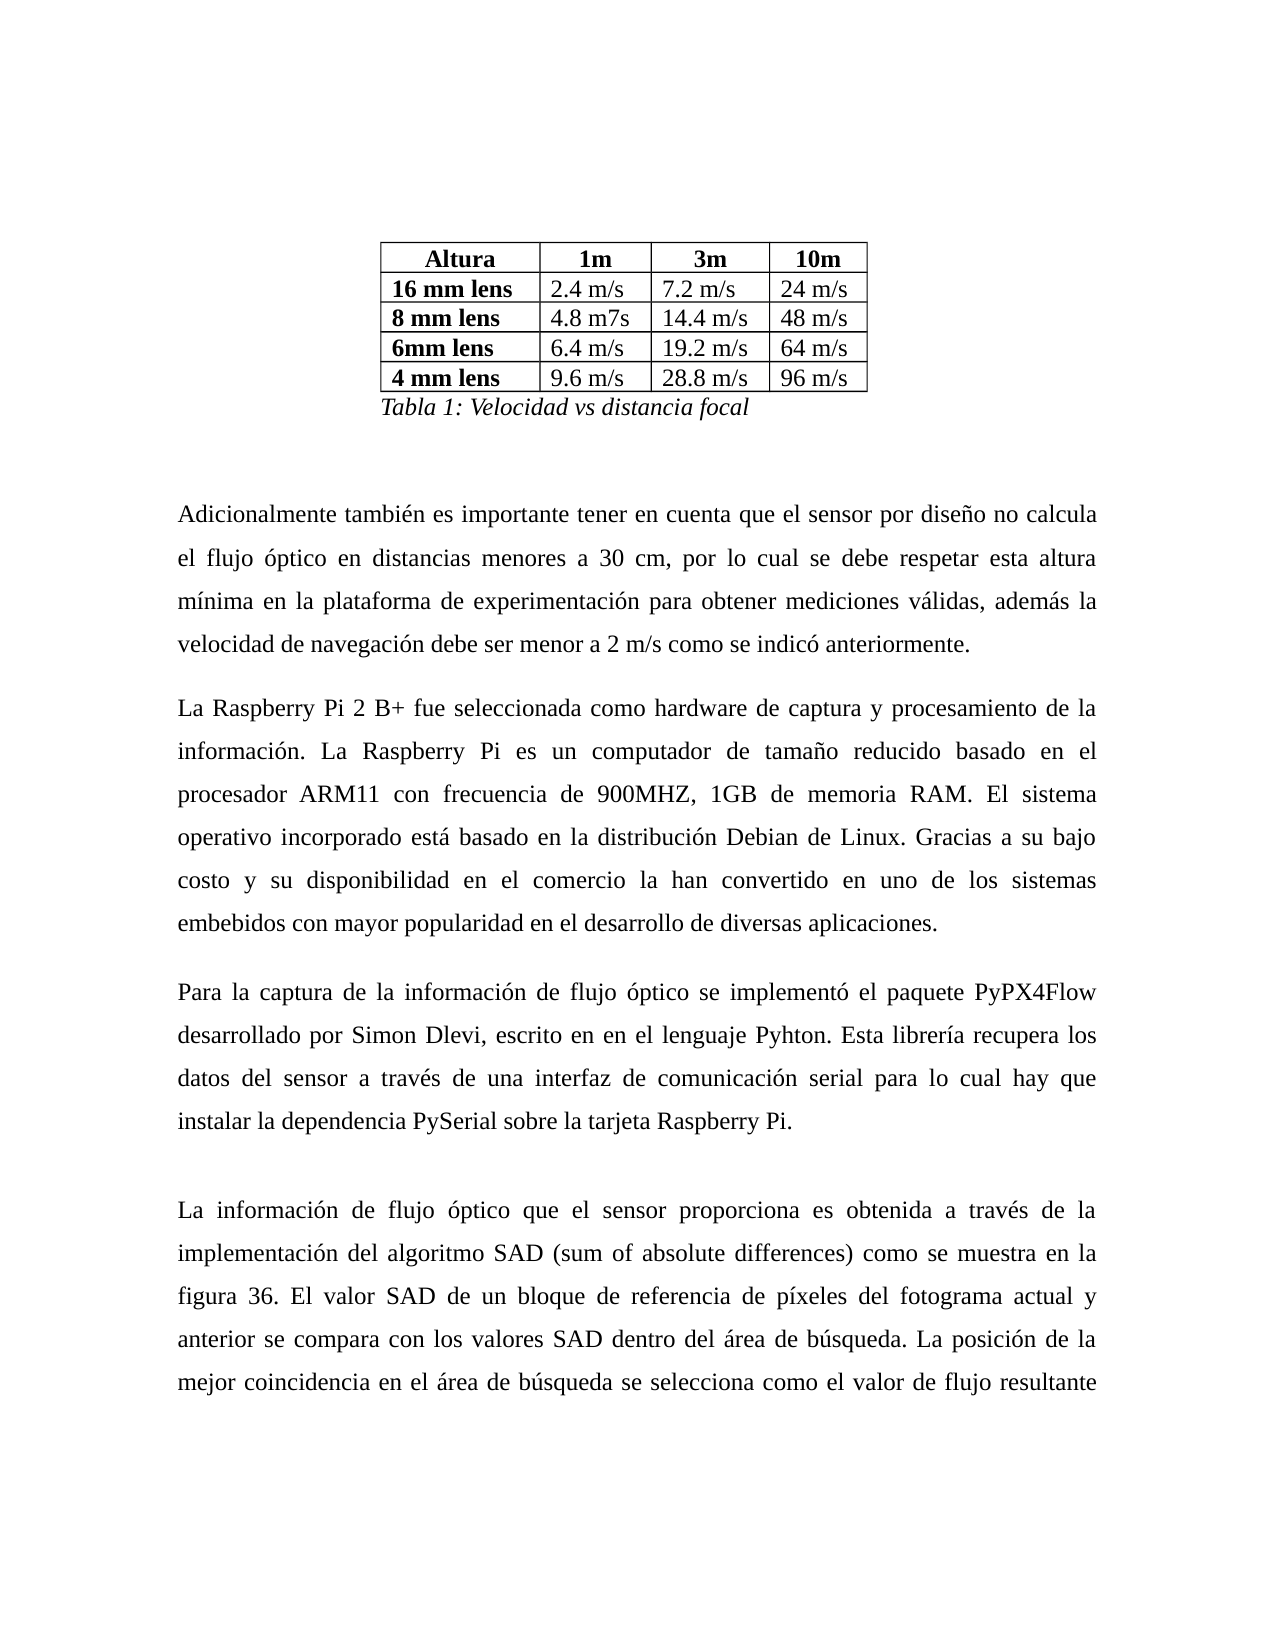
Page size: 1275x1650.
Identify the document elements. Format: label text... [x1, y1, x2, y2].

text La Raspberry Pi 2 B+ fue seleccionada como hardware de captura y procesamiento de la información. La Raspberry Pi es un computador de tamaño reducido basado en el procesador ARM11 con frecuencia de 900MHZ, 1GB de memoria RAM. El sistema operativo incorporado está basado en la distribución Debian de Linux. Gracias a su bajo costo y su disponibilidad en el comercio la han convertido en uno de los sistemas embebidos con mayor popularidad en el desarrollo de diversas aplicaciones. [177, 693, 1098, 937]
text Para la captura de la información de flujo óptico se implementó el paquete PyPX4Flow desarrollado por Simon Dlevi, escrito en en el lenguaje Pyhton. Esta librería recupera los datos del sensor a través de una interfaz de comunicación serial para lo cual hay que instalar la dependencia PySerial sobre la tarjeta Raspberry Pi. [177, 977, 1098, 1135]
text Adicionalmente también es importante tener en cuenta que el sensor por diseño no calcula el flujo óptico en distancias menores a 30 cm, por lo cual se debe respetar esta altura mínima en la plataforma de experimentación para obtener mediciones válidas, además la velocidad de navegación debe ser menor a 2 m/s como se indicó anteriormente. [177, 499, 1098, 658]
text La información de flujo óptico que el sensor proporciona es obtenida a través de la implementación del algoritmo SAD (sum of absolute differences) como se muestra en la figura 36. El valor SAD de un bloque de referencia de píxeles del fotograma actual y anterior se compara con los valores SAD dentro del área de búsqueda. La posición de la mejor coincidencia en el área de búsqueda se selecciona como el valor de flujo resultante [177, 1195, 1098, 1396]
text Tabla 1: Velocidad vs distancia focal [380, 393, 868, 421]
